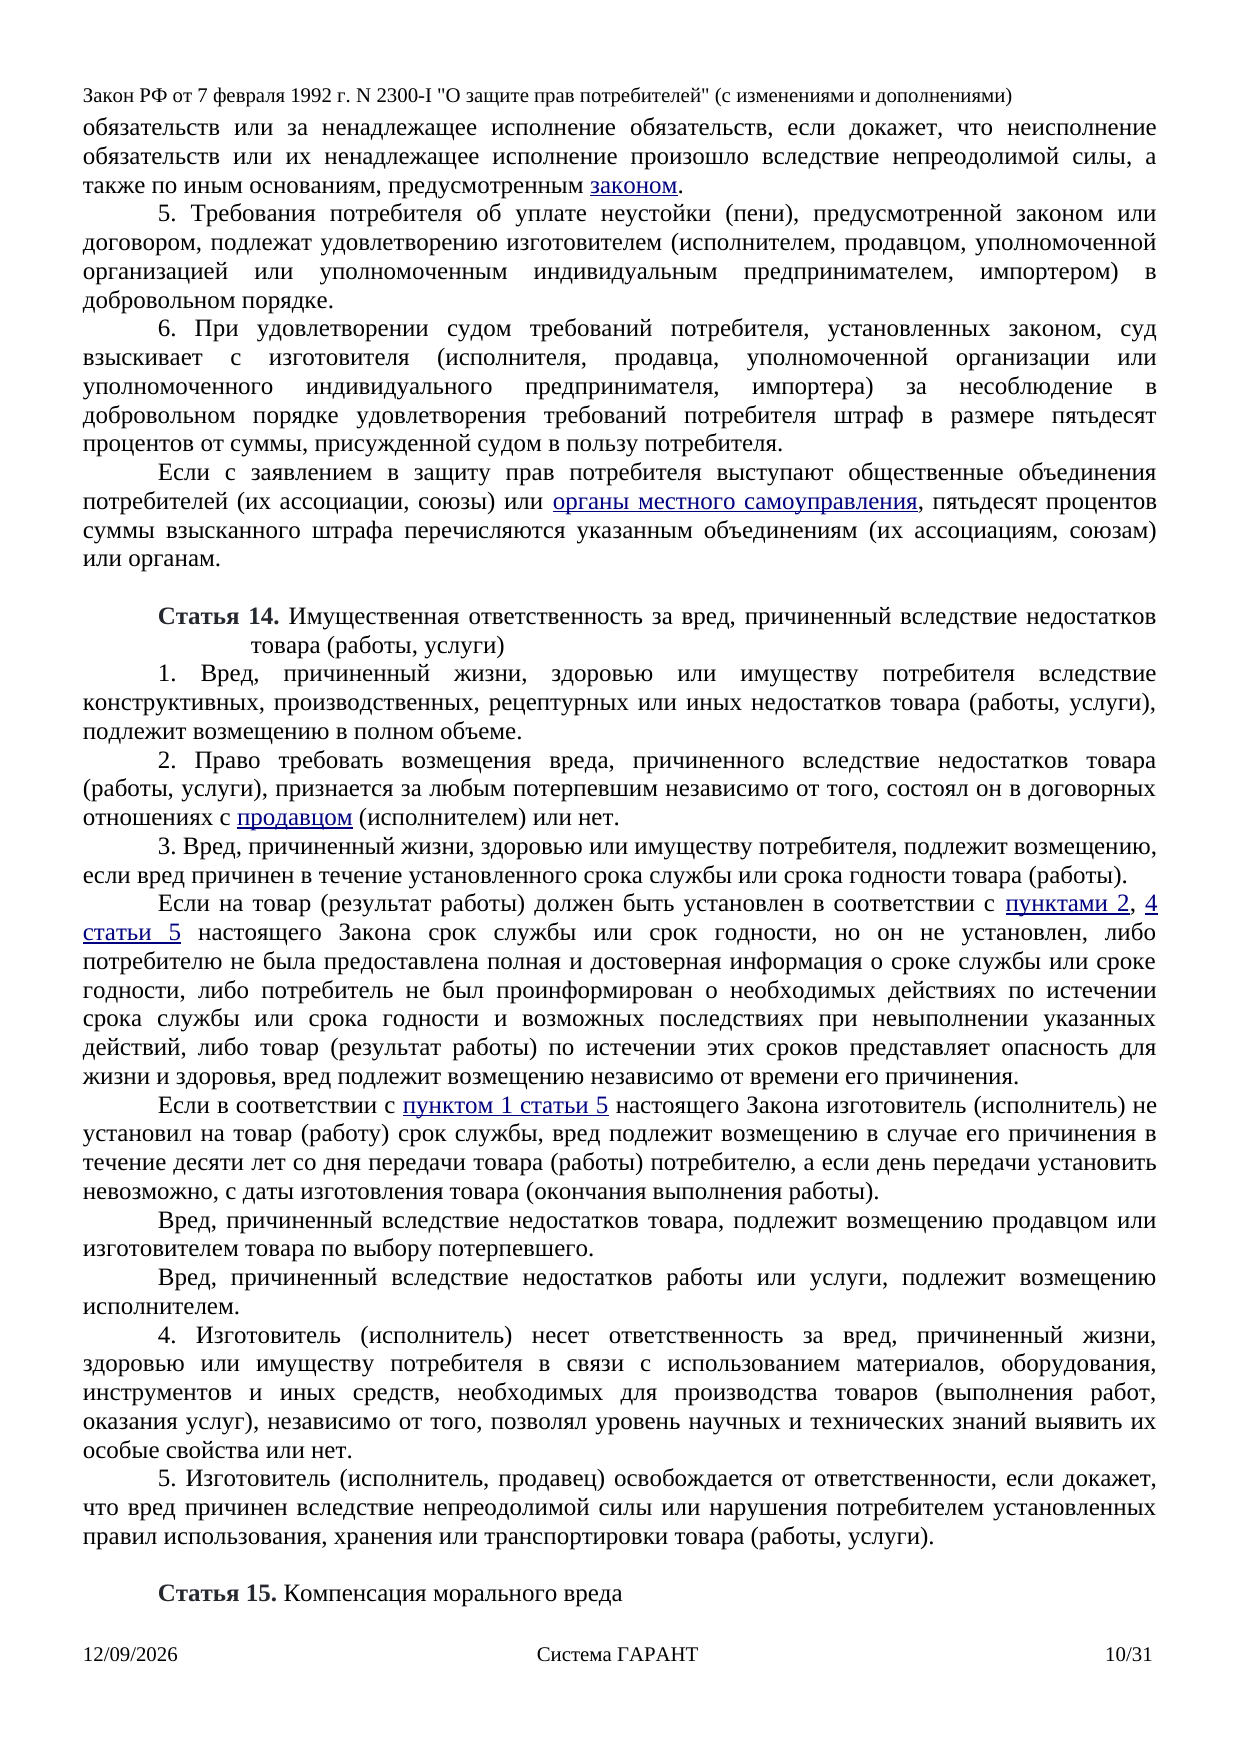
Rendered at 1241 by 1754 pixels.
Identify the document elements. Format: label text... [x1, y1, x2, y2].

text обязательств или за ненадлежащее исполнение обязательств, если докажет, что неисполнение обязательств или их ненадлежащее исполнение произошло вследствие непреодолимой силы, а также по иным основаниям, предусмотренным законом. [83, 112, 1157, 198]
text 2. Право требовать возмещения вреда, причиненного вследствие недостатков товара (работы, услуги), признается за любым потерпевшим независимо от того, состоял он в договорных отношениях с продавцом (исполнителем) или нет. [83, 745, 1157, 831]
text 4. Изготовитель (исполнитель) несет ответственность за вред, причиненный жизни, здоровью или имуществу потребителя в связи с использованием материалов, оборудования, инструментов и иных средств, необходимых для производства товаров (выполнения работ, оказания услуг), независимо от того, позволял уровень научных и технических знаний выявить их особые свойства или нет. [83, 1320, 1157, 1463]
text Вред, причиненный вследствие недостатков работы или услуги, подлежит возмещению исполнителем. [83, 1262, 1157, 1320]
text Если с заявлением в защиту прав потребителя выступают общественные объединения потребителей (их ассоциации, союзы) или органы местного самоуправления, пятьдесят процентов суммы взысканного штрафа перечисляются указанным объединениям (их ассоциациям, союзам) или органам. [83, 457, 1157, 572]
text Если на товар (результат работы) должен быть установлен в соответствии с пунктами 2, 4 статьи 5 настоящего Закона срок службы или срок годности, но он не установлен, либо потребителю не была предоставлена полная и достоверная информация о сроке службы или сроке годности, либо потребитель не был проинформирован о необходимых действиях по истечении срока службы или срока годности и возможных последствиях при невыполнении указанных действий, либо товар (результат работы) по истечении этих сроков представляет опасность для жизни и здоровья, вред подлежит возмещению независимо от времени его причинения. [83, 888, 1157, 1090]
text Статья 14. Имущественная ответственность за вред, причиненный вследствие недостатков товара (работы, услуги) [158, 601, 1157, 658]
text Статья 15. Компенсация морального вреда [158, 1578, 1157, 1607]
text 3. Вред, причиненный жизни, здоровью или имуществу потребителя, подлежит возмещению, если вред причинен в течение установленного срока службы или срока годности товара (работы). [83, 831, 1157, 888]
text 1. Вред, причиненный жизни, здоровью или имуществу потребителя вследствие конструктивных, производственных, рецептурных или иных недостатков товара (работы, услуги), подлежит возмещению в полном объеме. [83, 658, 1157, 745]
text 5. Требования потребителя об уплате неустойки (пени), предусмотренной законом или договором, подлежат удовлетворению изготовителем (исполнителем, продавцом, уполномоченной организацией или уполномоченным индивидуальным предпринимателем, импортером) в добровольном порядке. [83, 198, 1157, 313]
text 6. При удовлетворении судом требований потребителя, установленных законом, суд взыскивает с изготовителя (исполнителя, продавца, уполномоченной организации или уполномоченного индивидуального предпринимателя, импортера) за несоблюдение в добровольном порядке удовлетворения требований потребителя штраф в размере пятьдесят процентов от суммы, присужденной судом в пользу потребителя. [83, 313, 1157, 457]
text Если в соответствии с пунктом 1 статьи 5 настоящего Закона изготовитель (исполнитель) не установил на товар (работу) срок службы, вред подлежит возмещению в случае его причинения в течение десяти лет со дня передачи товара (работы) потребителю, а если день передачи установить невозможно, с даты изготовления товара (окончания выполнения работы). [83, 1090, 1157, 1205]
text 5. Изготовитель (исполнитель, продавец) освобождается от ответственности, если докажет, что вред причинен вследствие непреодолимой силы или нарушения потребителем установленных правил использования, хранения или транспортировки товара (работы, услуги). [83, 1463, 1157, 1550]
text Вред, причиненный вследствие недостатков товара, подлежит возмещению продавцом или изготовителем товара по выбору потерпевшего. [83, 1205, 1157, 1262]
